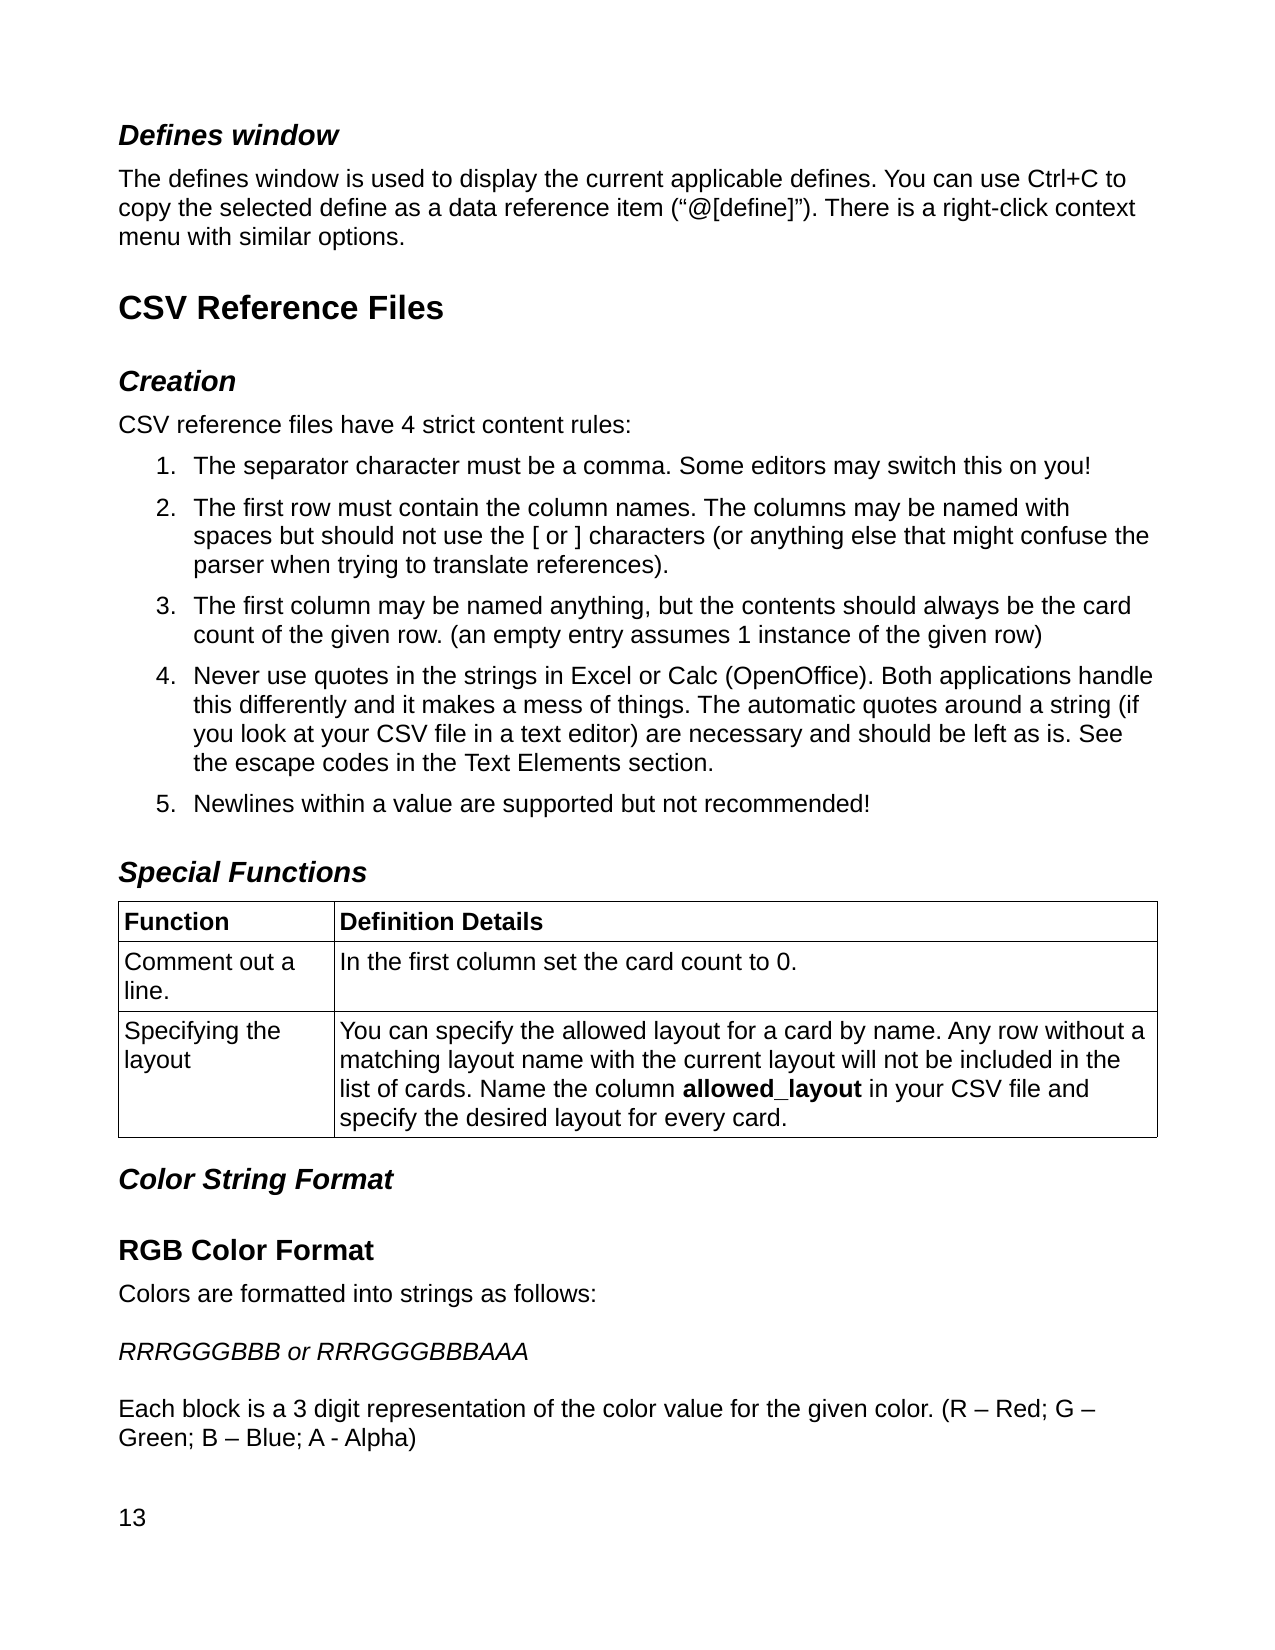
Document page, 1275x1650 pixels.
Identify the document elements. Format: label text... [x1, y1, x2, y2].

list The first column may be named anything, but the contents should always be the card count of the given row. (an empty entry assumes 1 instance of the given row) [156, 591, 1157, 649]
text Each block is a 3 digit representation of the color value for the given color. (R – Red; G – Green; B – Blue; A - Alpha) [118, 1394, 1157, 1452]
table_header Definition Details [335, 902, 1157, 941]
table_cell In the first column set the card count to 0. [335, 942, 1157, 1011]
list The separator character must be a comma. Some editors may switch this on you! [156, 451, 1157, 480]
subtitle Special Functions [118, 855, 1157, 889]
text CSV reference files have 4 strict content rules: [118, 410, 1157, 439]
list The first row must contain the column names. The columns may be named with spaces but should not use the [ or ] characters (or anything else that might confuse the parser when trying to translate references). [156, 493, 1157, 579]
subtitle RGB Color Format [118, 1233, 1157, 1267]
subtitle Creation [118, 364, 1157, 398]
text The defines window is used to display the current applicable defines. You can use Ctrl+C to copy the selected define as a data reference item (“@[define]”). There is a right-click context menu with similar options. [118, 164, 1157, 250]
table_header Function [119, 902, 334, 941]
subtitle Defines window [118, 118, 1157, 152]
table_cell You can specify the allowed layout for a card by name. Any row without a matching layout name with the current layout will not be included in the list of cards. Name the column allowed_layout in your CSV file and specify the desired layout for every card. [335, 1012, 1157, 1137]
list Newlines within a value are supported but not recommended! [156, 789, 1157, 818]
table_cell Comment out a line. [119, 942, 334, 1011]
list Never use quotes in the strings in Excel or Calc (OpenOffice). Both applications handle this differently and it makes a mess of things. The automatic quotes around a string (if you look at your CSV file in a text editor) are necessary and should be left as is. See the escape codes in the Text Elements section. [156, 661, 1157, 776]
subtitle Color String Format [118, 1162, 1157, 1196]
subtitle CSV Reference Files [118, 288, 1157, 327]
text Colors are formatted into strings as follows: [118, 1279, 1157, 1308]
table_cell Specifying the layout [119, 1012, 334, 1137]
text RRRGGGBBB or RRRGGGBBBAAA [118, 1337, 1157, 1366]
